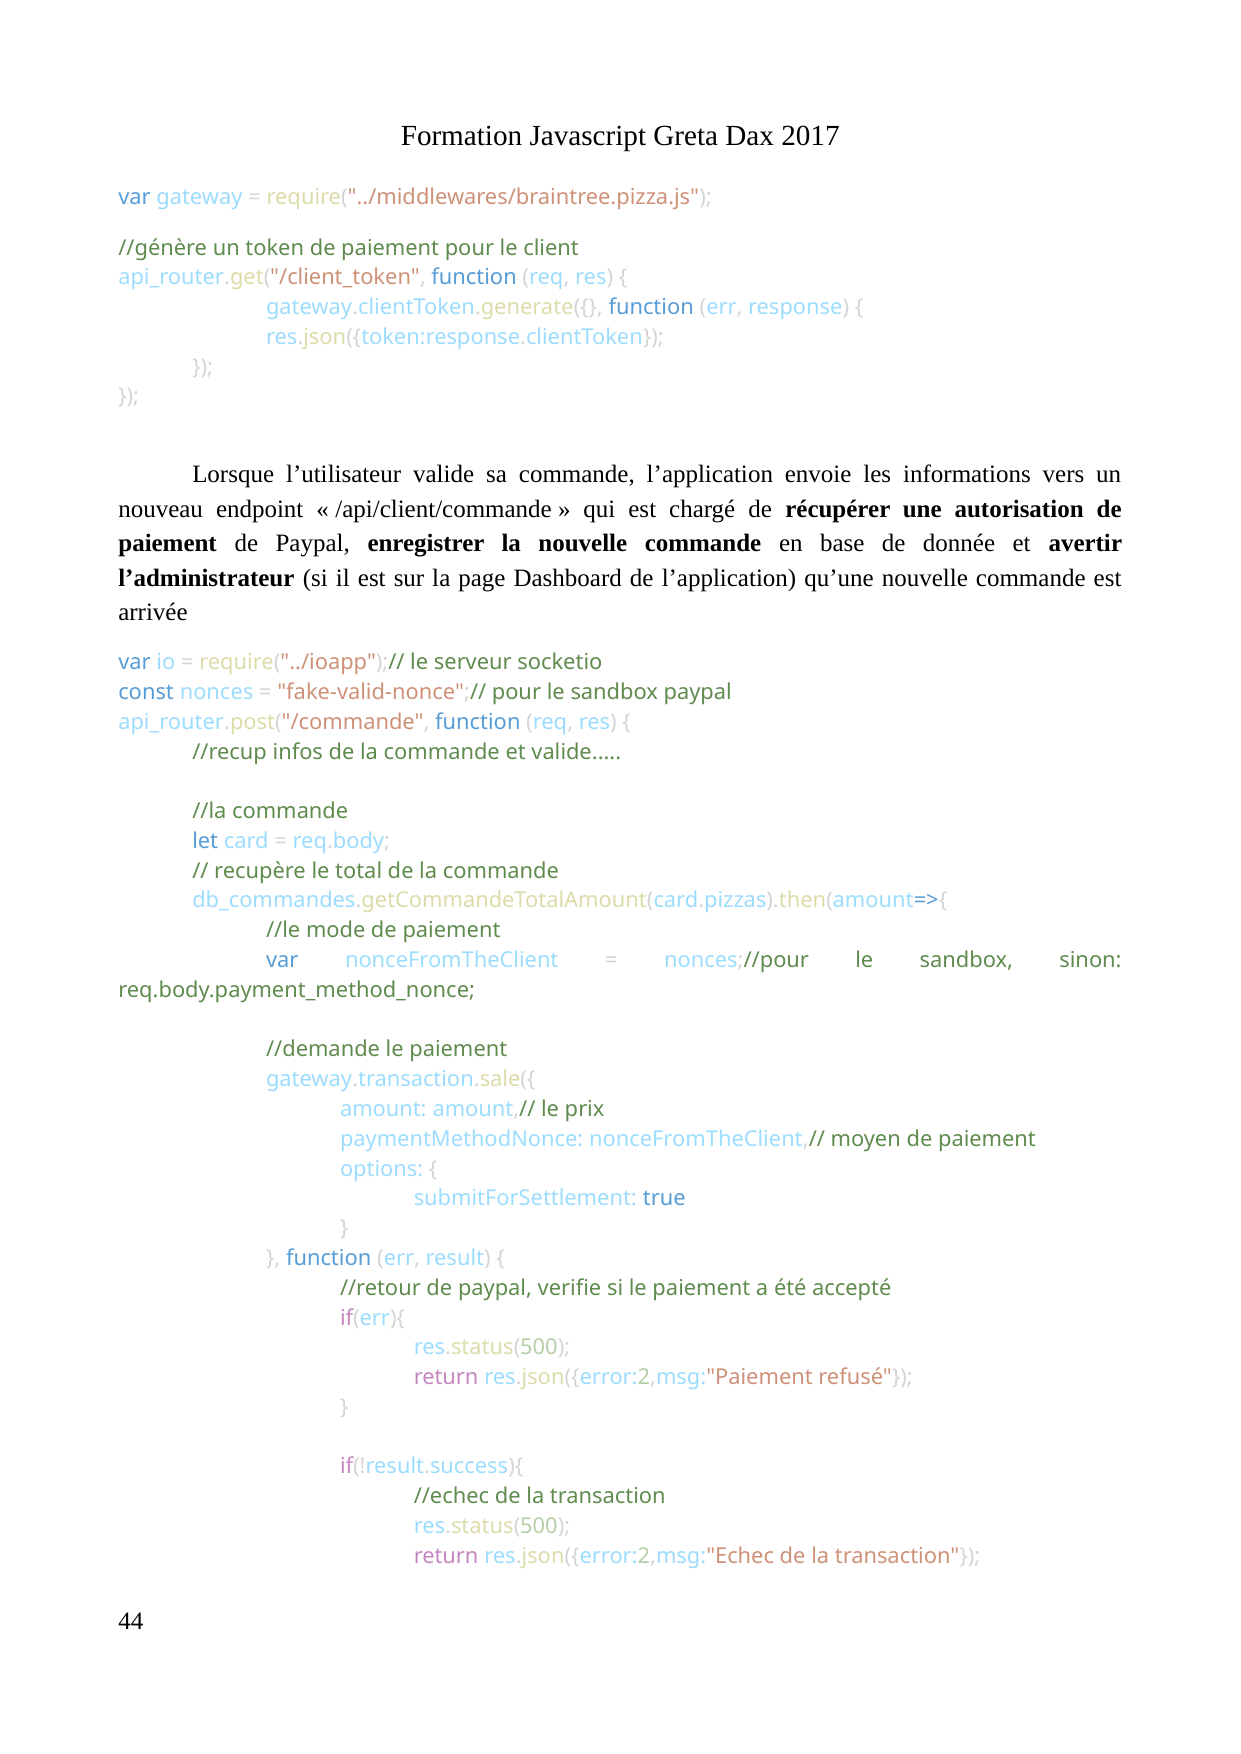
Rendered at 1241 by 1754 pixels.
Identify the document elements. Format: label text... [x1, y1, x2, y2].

text }); [118, 351, 1122, 380]
text }, function (err, result) { [118, 1242, 1122, 1272]
text //le mode de paiement [118, 914, 1122, 944]
text var gateway = require("../middlewares/braintree.pizza.js"); [118, 181, 1122, 211]
text var io = require("../ioapp");// le serveur socketio [118, 646, 1122, 676]
text //la commande [118, 795, 1122, 825]
text //recup infos de la commande et valide..... [118, 736, 1122, 765]
text } [118, 1212, 1122, 1242]
text gateway.clientToken.generate({}, function (err, response) { [118, 291, 1122, 321]
text gateway.transaction.sale({ [118, 1063, 1122, 1093]
text } [118, 1391, 1122, 1421]
text //retour de paypal, verifie si le paiement a été accepté [118, 1272, 1122, 1301]
text Lorsque l’utilisateur valide sa commande, l’application envoie les informations vers un nouveau endpoint « /api/client/commande » qui est chargé de récupérer une autorisation de paiement de Paypal, enregistrer la nouvelle commande en base de donnée et avertir l’administrateur (si il est sur la page Dashboard de l’application) qu’une nouvelle commande est arrivée [118, 459, 1122, 626]
text let card = req.body; [118, 825, 1122, 855]
text paymentMethodNonce: nonceFromTheClient,// moyen de paiement [118, 1123, 1122, 1152]
text res.json({token:response.clientToken}); [118, 321, 1122, 351]
text api_router.get("/client_token", function (req, res) { [118, 261, 1122, 291]
text // recupère le total de la commande [118, 855, 1122, 884]
text api_router.post("/commande", function (req, res) { [118, 706, 1122, 736]
text }); [118, 380, 1122, 410]
text return res.json({error:2,msg:"Paiement refusé"}); [118, 1361, 1122, 1391]
text options: { [118, 1152, 1122, 1182]
text amount: amount,// le prix [118, 1093, 1122, 1123]
text db_commandes.getCommandeTotalAmount(card.pizzas).then(amount=>{ [118, 884, 1122, 914]
text //demande le paiement [118, 1033, 1122, 1063]
text res.status(500); [118, 1510, 1122, 1540]
text var nonceFromTheClient = nonces;//pour le sandbox, sinon: req.body.payment_method_nonce; [118, 944, 1122, 1004]
text const nonces = "fake-valid-nonce";// pour le sandbox paypal [118, 676, 1122, 706]
text if(!result.success){ [118, 1450, 1122, 1480]
text submitForSettlement: true [118, 1182, 1122, 1212]
text return res.json({error:2,msg:"Echec de la transaction"}); [118, 1540, 1122, 1569]
text res.status(500); [118, 1331, 1122, 1361]
text //echec de la transaction [118, 1480, 1122, 1510]
text //génère un token de paiement pour le client [118, 231, 1122, 261]
text if(err){ [118, 1301, 1122, 1331]
